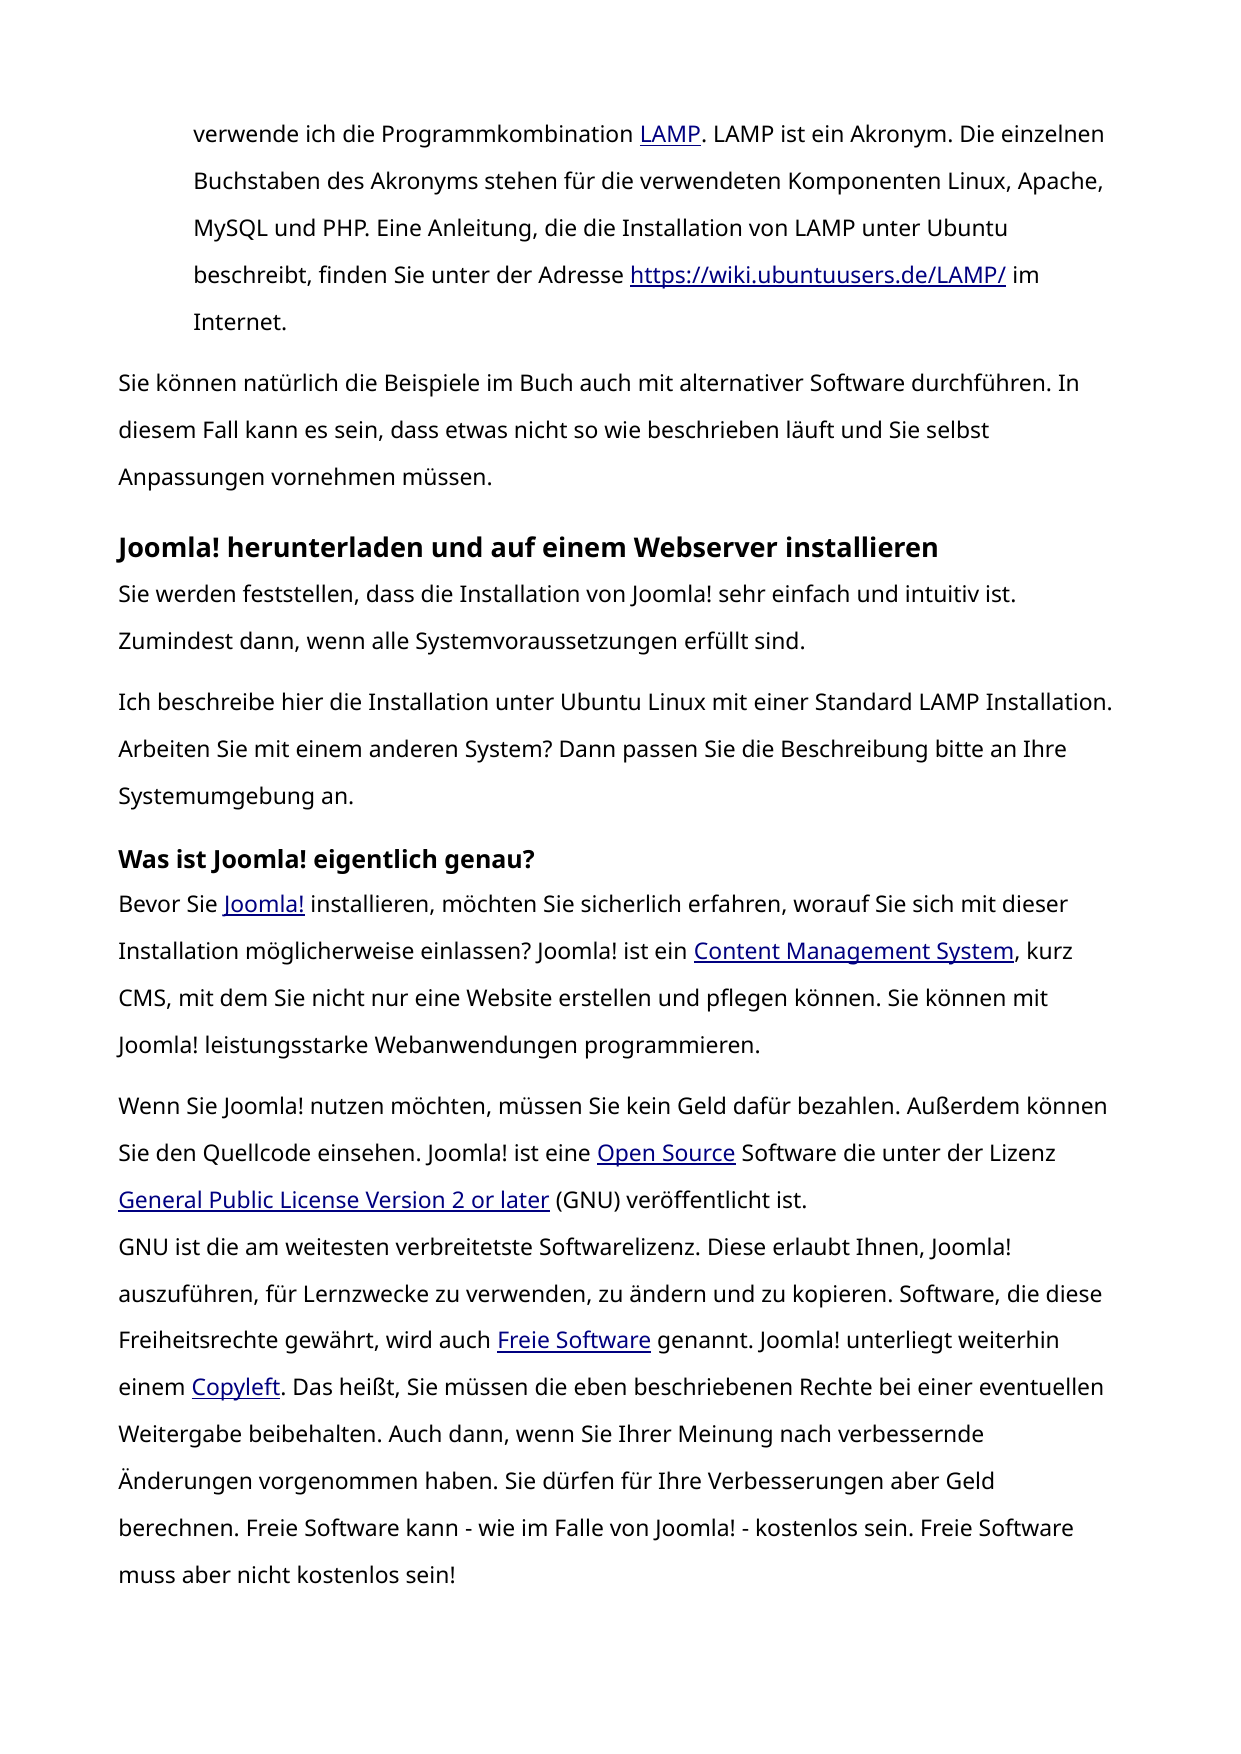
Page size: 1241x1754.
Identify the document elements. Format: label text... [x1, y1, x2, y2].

text Bevor Sie Joomla! installieren, möchten Sie sicherlich erfahren, worauf Sie sich mit dieser Installation möglicherweise einlassen? Joomla! ist ein Content Management System, kurz CMS, mit dem Sie nicht nur eine Website erstellen und pflegen können. Sie können mit Joomla! leistungsstarke Webanwendungen programmieren. [118, 888, 1122, 1060]
list verwende ich die Programmkombination LAMP. LAMP ist ein Akronym. Die einzelnen Buchstaben des Akronyms stehen für die verwendeten Komponenten Linux, Apache, MySQL und PHP. Eine Anleitung, die die Installation von LAMP unter Ubuntu beschreibt, finden Sie unter der Adresse https://wiki.ubuntuusers.de/LAMP/ im Internet. [156, 118, 1122, 337]
text Ich beschreibe hier die Installation unter Ubuntu Linux mit einer Standard LAMP Installation. Arbeiten Sie mit einem anderen System? Dann passen Sie die Beschreibung bitte an Ihre Systemumgebung an. [118, 686, 1122, 811]
text Wenn Sie Joomla! nutzen möchten, müssen Sie kein Geld dafür bezahlen. Außerdem können Sie den Quellcode einsehen. Joomla! ist eine Open Source Software die unter der Lizenz General Public License Version 2 or later (GNU) veröffentlicht ist. GNU ist die am weitesten verbreitetste Softwarelizenz. Diese erlaubt Ihnen, Joomla! auszuführen, für Lernzwecke zu verwenden, zu ändern und zu kopieren. Software, die diese Freiheitsrechte gewährt, wird auch Freie Software genannt. Joomla! unterliegt weiterhin einem Copyleft. Das heißt, Sie müssen die eben beschriebenen Rechte bei einer eventuellen Weitergabe beibehalten. Auch dann, wenn Sie Ihrer Meinung nach verbessernde Änderungen vorgenommen haben. Sie dürfen für Ihre Verbesserungen aber Geld berechnen. Freie Software kann - wie im Falle von Joomla! - kostenlos sein. Freie Software muss aber nicht kostenlos sein! [118, 1090, 1122, 1590]
subtitle Was ist Joomla! eigentlich genau? [118, 841, 1122, 876]
subtitle Joomla! herunterladen und auf einem Webserver installieren [118, 528, 1122, 565]
text Sie können natürlich die Beispiele im Buch auch mit alternativer Software durchführen. In diesem Fall kann es sein, dass etwas nicht so wie beschrieben läuft und Sie selbst Anpassungen vornehmen müssen. [118, 367, 1122, 492]
text Sie werden feststellen, dass die Installation von Joomla! sehr einfach und intuitiv ist. Zumindest dann, wenn alle Systemvoraussetzungen erfüllt sind. [118, 578, 1122, 656]
